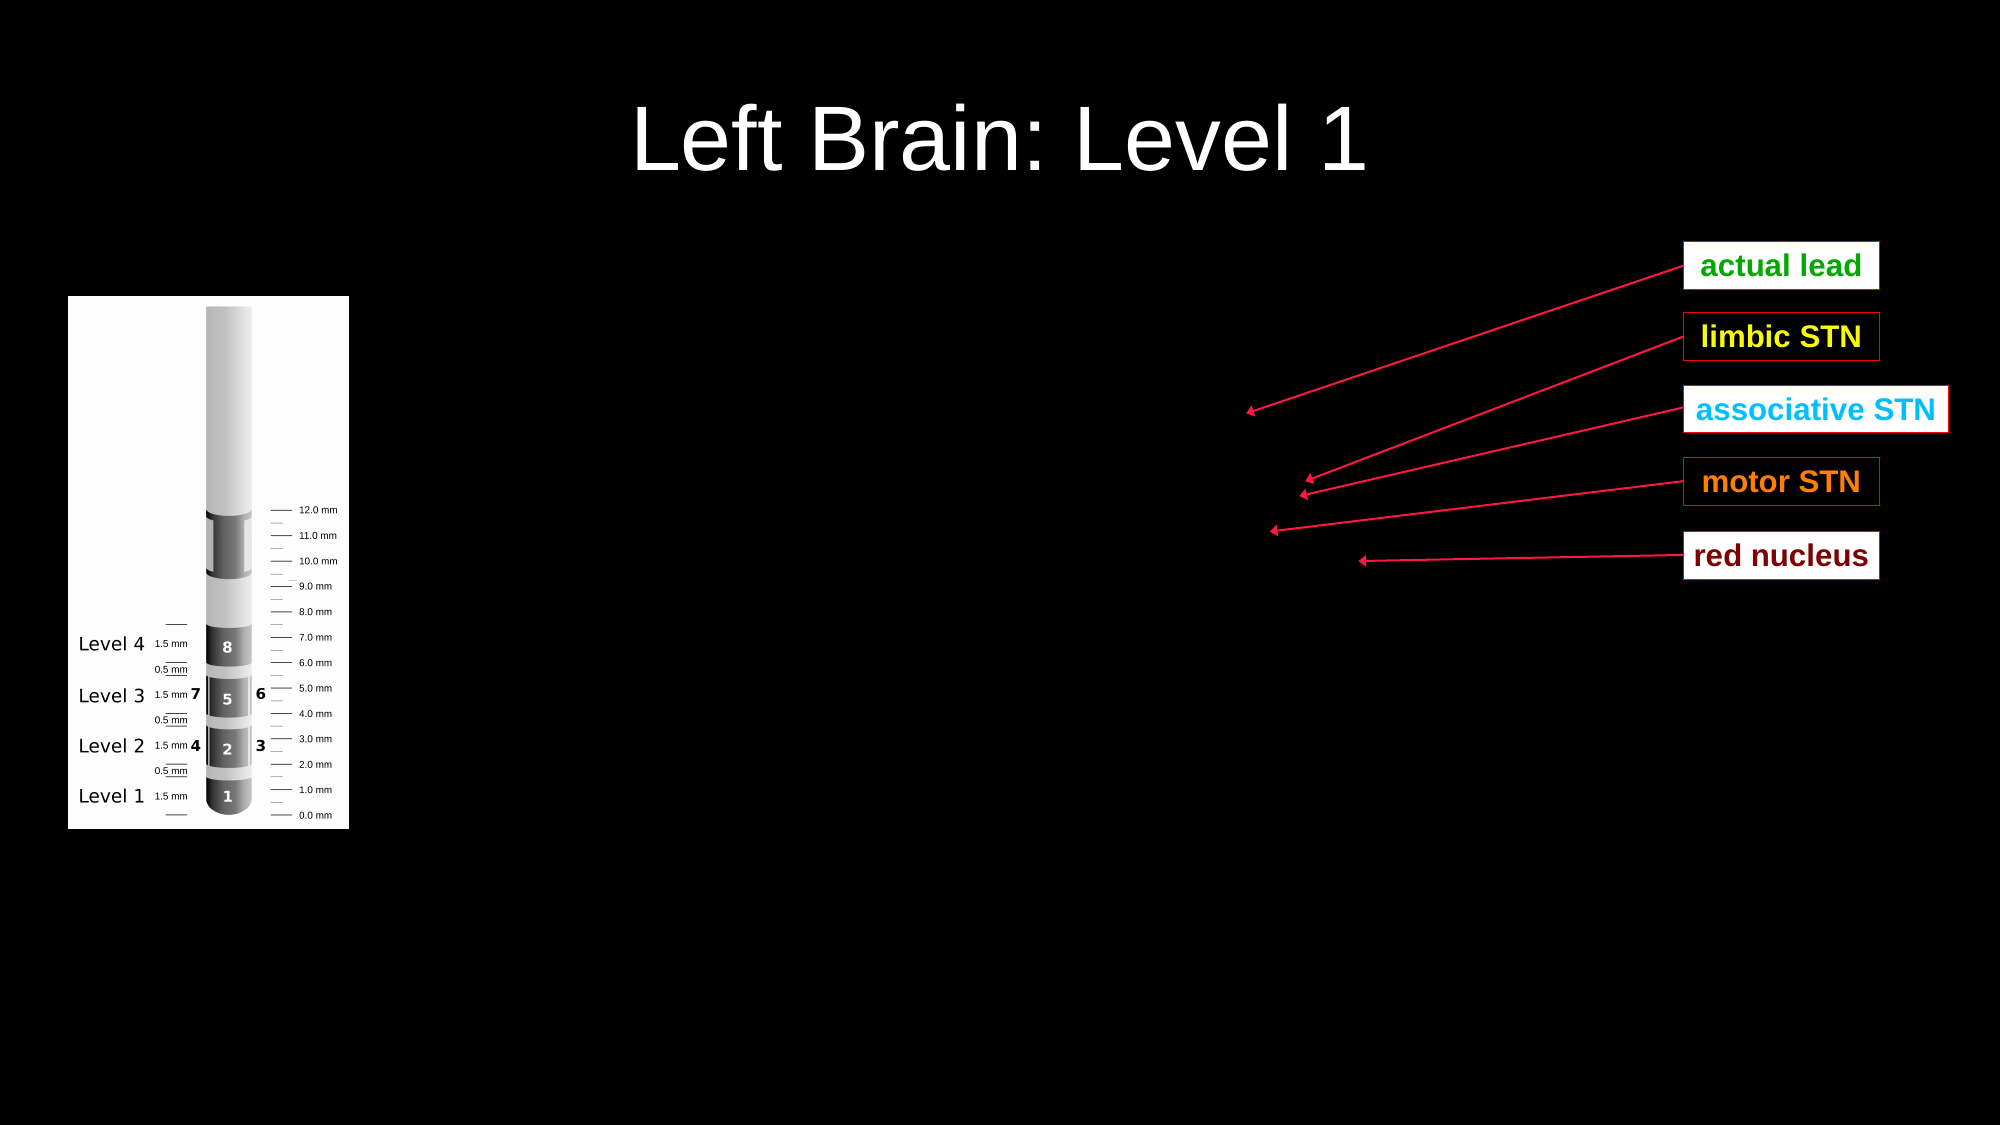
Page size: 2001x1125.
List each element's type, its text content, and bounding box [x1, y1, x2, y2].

text_box associative STN [1683, 385, 1949, 433]
picture [68, 296, 349, 829]
text_box limbic STN [1683, 312, 1880, 361]
text_box red nucleus [1683, 531, 1880, 580]
text_box actual lead [1683, 241, 1880, 290]
text_box motor STN [1683, 457, 1880, 506]
title Left Brain: Level 1 [99, 44, 1900, 233]
